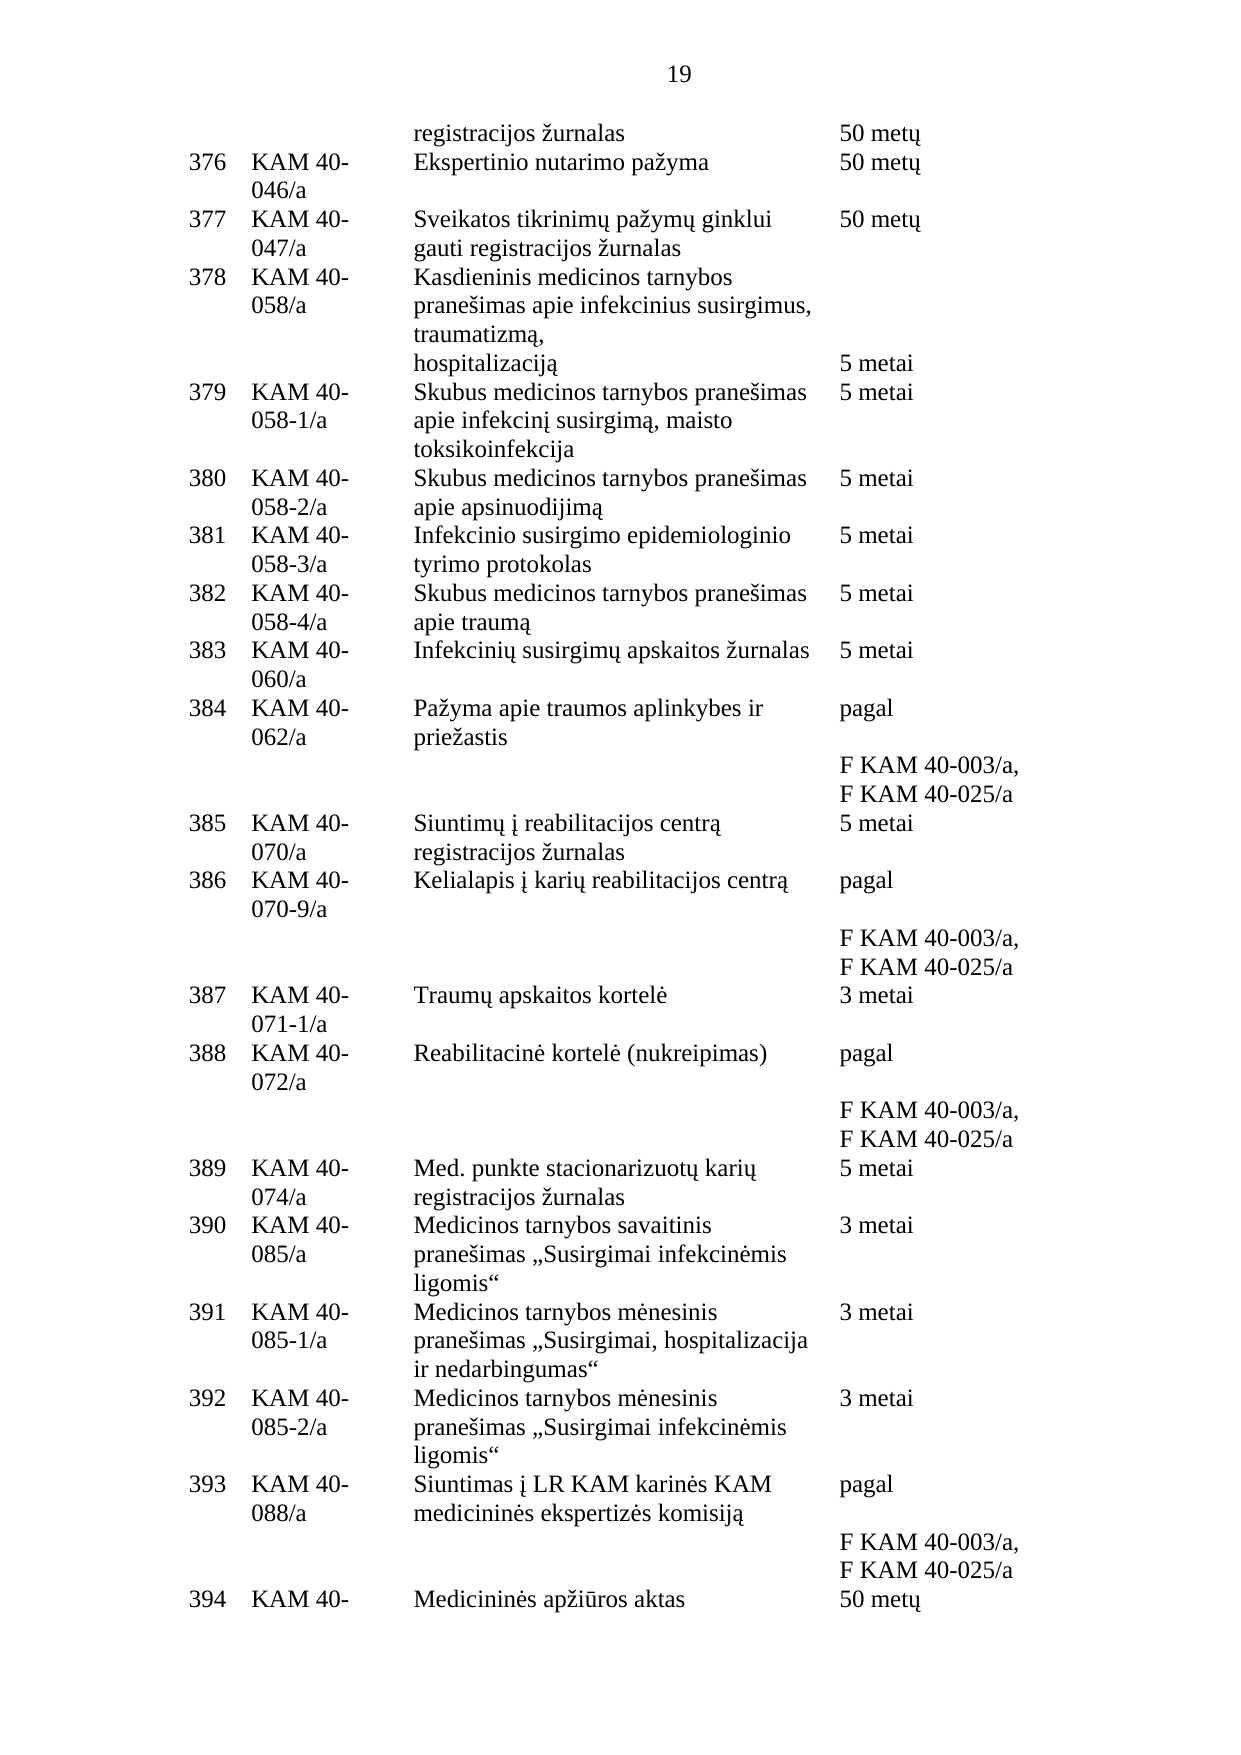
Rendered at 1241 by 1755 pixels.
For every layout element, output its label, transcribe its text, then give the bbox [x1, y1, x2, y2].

table_cell 50 metų [828, 118, 1031, 147]
table_cell pagal [828, 1038, 1031, 1096]
table_cell [1176, 923, 1181, 952]
table_cell [1176, 521, 1181, 578]
table_cell [1176, 636, 1181, 693]
table_cell [1031, 1096, 1176, 1124]
table_cell 394 [177, 1584, 240, 1613]
table_cell 377 [177, 204, 240, 262]
table_cell KAM 40-072/a [240, 1038, 402, 1096]
table_cell Medicinos tarnybos mėnesinis pranešimas „Susirgimai, hospitalizacija ir nedarbingumas“ [402, 1297, 828, 1383]
table_cell [1176, 693, 1181, 751]
table_cell pagal [828, 866, 1031, 923]
table_cell 5 metai [828, 348, 1031, 377]
table_cell 385 [177, 808, 240, 866]
table_cell [1031, 923, 1176, 952]
table_cell 390 [177, 1211, 240, 1297]
table_cell registracijos žurnalas [402, 118, 828, 147]
table_cell [1176, 866, 1181, 923]
table_cell [240, 923, 402, 952]
table_cell [240, 1556, 402, 1584]
table_cell [1031, 463, 1176, 521]
table_cell 393 [177, 1469, 240, 1527]
table_cell [1176, 118, 1181, 147]
table_cell Medicininės apžiūros aktas [402, 1584, 828, 1613]
table_cell Infekcinio susirgimo epidemiologinio tyrimo protokolas [402, 521, 828, 578]
table_cell Reabilitacinė kortelė (nukreipimas) [402, 1038, 828, 1096]
table_cell [177, 1527, 240, 1556]
table_cell Kelialapis į karių reabilitacijos centrą [402, 866, 828, 923]
table_cell 5 metai [828, 1153, 1031, 1211]
table_cell [1031, 1383, 1176, 1469]
table_cell [1176, 952, 1181, 981]
table_cell [1176, 377, 1181, 463]
table_cell 50 metų [828, 147, 1031, 204]
table_cell Traumų apskaitos kortelė [402, 981, 828, 1038]
table_cell 380 [177, 463, 240, 521]
table_cell 5 metai [828, 463, 1031, 521]
table_cell [1176, 1038, 1181, 1096]
table_cell 386 [177, 866, 240, 923]
table_cell [1176, 1297, 1181, 1383]
table_cell [1176, 1383, 1181, 1469]
table_cell [240, 348, 402, 377]
table_cell F KAM 40-025/a [828, 1556, 1031, 1584]
table_cell F KAM 40-025/a [828, 779, 1031, 808]
table_cell [1176, 1469, 1181, 1527]
table_cell F KAM 40-025/a [828, 952, 1031, 981]
table_cell [1031, 1153, 1176, 1211]
table_cell 3 metai [828, 1211, 1031, 1297]
table_cell Skubus medicinos tarnybos pranešimas apie apsinuodijimą [402, 463, 828, 521]
table_cell [402, 779, 828, 808]
table_cell [177, 348, 240, 377]
table_cell 5 metai [828, 521, 1031, 578]
table_cell [240, 118, 402, 147]
table_cell [240, 1096, 402, 1124]
table_cell [1031, 981, 1176, 1038]
table_cell [1176, 1211, 1181, 1297]
table_cell [240, 779, 402, 808]
table_cell 376 [177, 147, 240, 204]
table_cell 391 [177, 1297, 240, 1383]
table_cell Infekcinių susirgimų apskaitos žurnalas [402, 636, 828, 693]
table_cell F KAM 40-003/a, [828, 1096, 1031, 1124]
table_cell [1031, 1038, 1176, 1096]
table_cell 3 metai [828, 1383, 1031, 1469]
table_cell KAM 40-085-1/a [240, 1297, 402, 1383]
table_cell [1031, 1556, 1176, 1584]
table_cell F KAM 40-003/a, [828, 923, 1031, 952]
table_cell KAM 40-046/a [240, 147, 402, 204]
table_cell 379 [177, 377, 240, 463]
table_cell KAM 40-058-4/a [240, 578, 402, 636]
table_cell [240, 751, 402, 779]
table_cell Skubus medicinos tarnybos pranešimas apie traumą [402, 578, 828, 636]
table_cell Kasdieninis medicinos tarnybos pranešimas apie infekcinius susirgimus, traumatizmą, [402, 262, 828, 348]
table_cell [1176, 1584, 1181, 1613]
table_cell [177, 779, 240, 808]
table_cell KAM 40-060/a [240, 636, 402, 693]
table_cell Sveikatos tikrinimų pažymų ginklui gauti registracijos žurnalas [402, 204, 828, 262]
table_cell [1176, 1096, 1181, 1124]
table_cell [1031, 1584, 1176, 1613]
table_cell [1031, 348, 1176, 377]
table_cell [1176, 751, 1181, 779]
table_cell 389 [177, 1153, 240, 1211]
table_cell [828, 262, 1031, 348]
table_cell Medicinos tarnybos mėnesinis pranešimas „Susirgimai infekcinėmis ligomis“ [402, 1383, 828, 1469]
table_cell Med. punkte stacionarizuotų karių registracijos žurnalas [402, 1153, 828, 1211]
table_cell KAM 40-071-1/a [240, 981, 402, 1038]
table_cell KAM 40-085/a [240, 1211, 402, 1297]
table_cell [177, 1096, 240, 1124]
table_cell [1031, 779, 1176, 808]
table_cell [1031, 751, 1176, 779]
table_cell 381 [177, 521, 240, 578]
table_cell [177, 923, 240, 952]
table_cell [402, 751, 828, 779]
table_cell KAM 40-062/a [240, 693, 402, 751]
table_cell [402, 1096, 828, 1124]
table_cell [240, 1527, 402, 1556]
table_cell 384 [177, 693, 240, 751]
table_cell [1031, 1469, 1176, 1527]
table_cell 50 metų [828, 204, 1031, 262]
table_cell [1031, 1211, 1176, 1297]
table_cell [240, 952, 402, 981]
table_cell [1176, 147, 1181, 204]
table_cell 378 [177, 262, 240, 348]
table_cell 3 metai [828, 981, 1031, 1038]
table_cell KAM 40-088/a [240, 1469, 402, 1527]
table_cell 5 metai [828, 808, 1031, 866]
table_cell [1031, 636, 1176, 693]
table_cell [1176, 1527, 1181, 1556]
table_cell KAM 40-070-9/a [240, 866, 402, 923]
table_cell [177, 118, 240, 147]
table_cell KAM 40-058-2/a [240, 463, 402, 521]
table_cell [177, 751, 240, 779]
table_cell [402, 1556, 828, 1584]
table_cell F KAM 40-003/a, [828, 1527, 1031, 1556]
table_cell pagal [828, 693, 1031, 751]
table_cell [1176, 463, 1181, 521]
table_cell 3 metai [828, 1297, 1031, 1383]
table_cell [1031, 866, 1176, 923]
table_cell [1176, 204, 1181, 262]
table_cell [1031, 808, 1176, 866]
table_cell [1176, 1153, 1181, 1211]
table_cell 387 [177, 981, 240, 1038]
table_cell [1176, 578, 1181, 636]
table_cell [177, 1124, 240, 1153]
table_cell [1176, 981, 1181, 1038]
table_cell [402, 952, 828, 981]
table_cell [1031, 578, 1176, 636]
table_cell [1176, 348, 1181, 377]
table_cell hospitalizaciją [402, 348, 828, 377]
table_cell 50 metų [828, 1584, 1031, 1613]
table_cell [1031, 118, 1176, 147]
table_cell Siuntimas į LR KAM karinės KAM medicininės ekspertizės komisiją [402, 1469, 828, 1527]
table_cell pagal [828, 1469, 1031, 1527]
table_cell [1031, 952, 1176, 981]
table_cell F KAM 40-003/a, [828, 751, 1031, 779]
table_cell KAM 40-074/a [240, 1153, 402, 1211]
table_cell 388 [177, 1038, 240, 1096]
table_cell [1176, 1556, 1181, 1584]
table_cell KAM 40- [240, 1584, 402, 1613]
table_cell [1176, 262, 1181, 348]
table_cell KAM 40-085-2/a [240, 1383, 402, 1469]
table_cell KAM 40-058-1/a [240, 377, 402, 463]
table_cell [1031, 147, 1176, 204]
table_cell F KAM 40-025/a [828, 1124, 1031, 1153]
table_cell 383 [177, 636, 240, 693]
table_cell [177, 1556, 240, 1584]
table_cell Medicinos tarnybos savaitinis pranešimas „Susirgimai infekcinėmis ligomis“ [402, 1211, 828, 1297]
table_cell KAM 40-058/a [240, 262, 402, 348]
table_cell KAM 40-058-3/a [240, 521, 402, 578]
table_cell [1031, 262, 1176, 348]
table_cell [177, 952, 240, 981]
table_cell [1031, 1124, 1176, 1153]
table_cell [1031, 521, 1176, 578]
table_cell [1031, 1527, 1176, 1556]
table_cell 382 [177, 578, 240, 636]
table_cell [1031, 377, 1176, 463]
table_cell Skubus medicinos tarnybos pranešimas apie infekcinį susirgimą, maisto toksikoinfekcija [402, 377, 828, 463]
table_cell Siuntimų į reabilitacijos centrą registracijos žurnalas [402, 808, 828, 866]
table_cell [1176, 1124, 1181, 1153]
table_cell KAM 40-070/a [240, 808, 402, 866]
table_cell 5 metai [828, 578, 1031, 636]
table_cell [402, 1527, 828, 1556]
table_cell 5 metai [828, 377, 1031, 463]
table_cell KAM 40-047/a [240, 204, 402, 262]
table_cell Pažyma apie traumos aplinkybes ir priežastis [402, 693, 828, 751]
table_cell [240, 1124, 402, 1153]
table_cell [1176, 779, 1181, 808]
table_cell 392 [177, 1383, 240, 1469]
table_cell [402, 1124, 828, 1153]
table_cell Ekspertinio nutarimo pažyma [402, 147, 828, 204]
table_cell [1031, 1297, 1176, 1383]
table_cell [1031, 693, 1176, 751]
table_cell 5 metai [828, 636, 1031, 693]
table_cell [1031, 204, 1176, 262]
table_cell [1176, 808, 1181, 866]
table_cell [402, 923, 828, 952]
